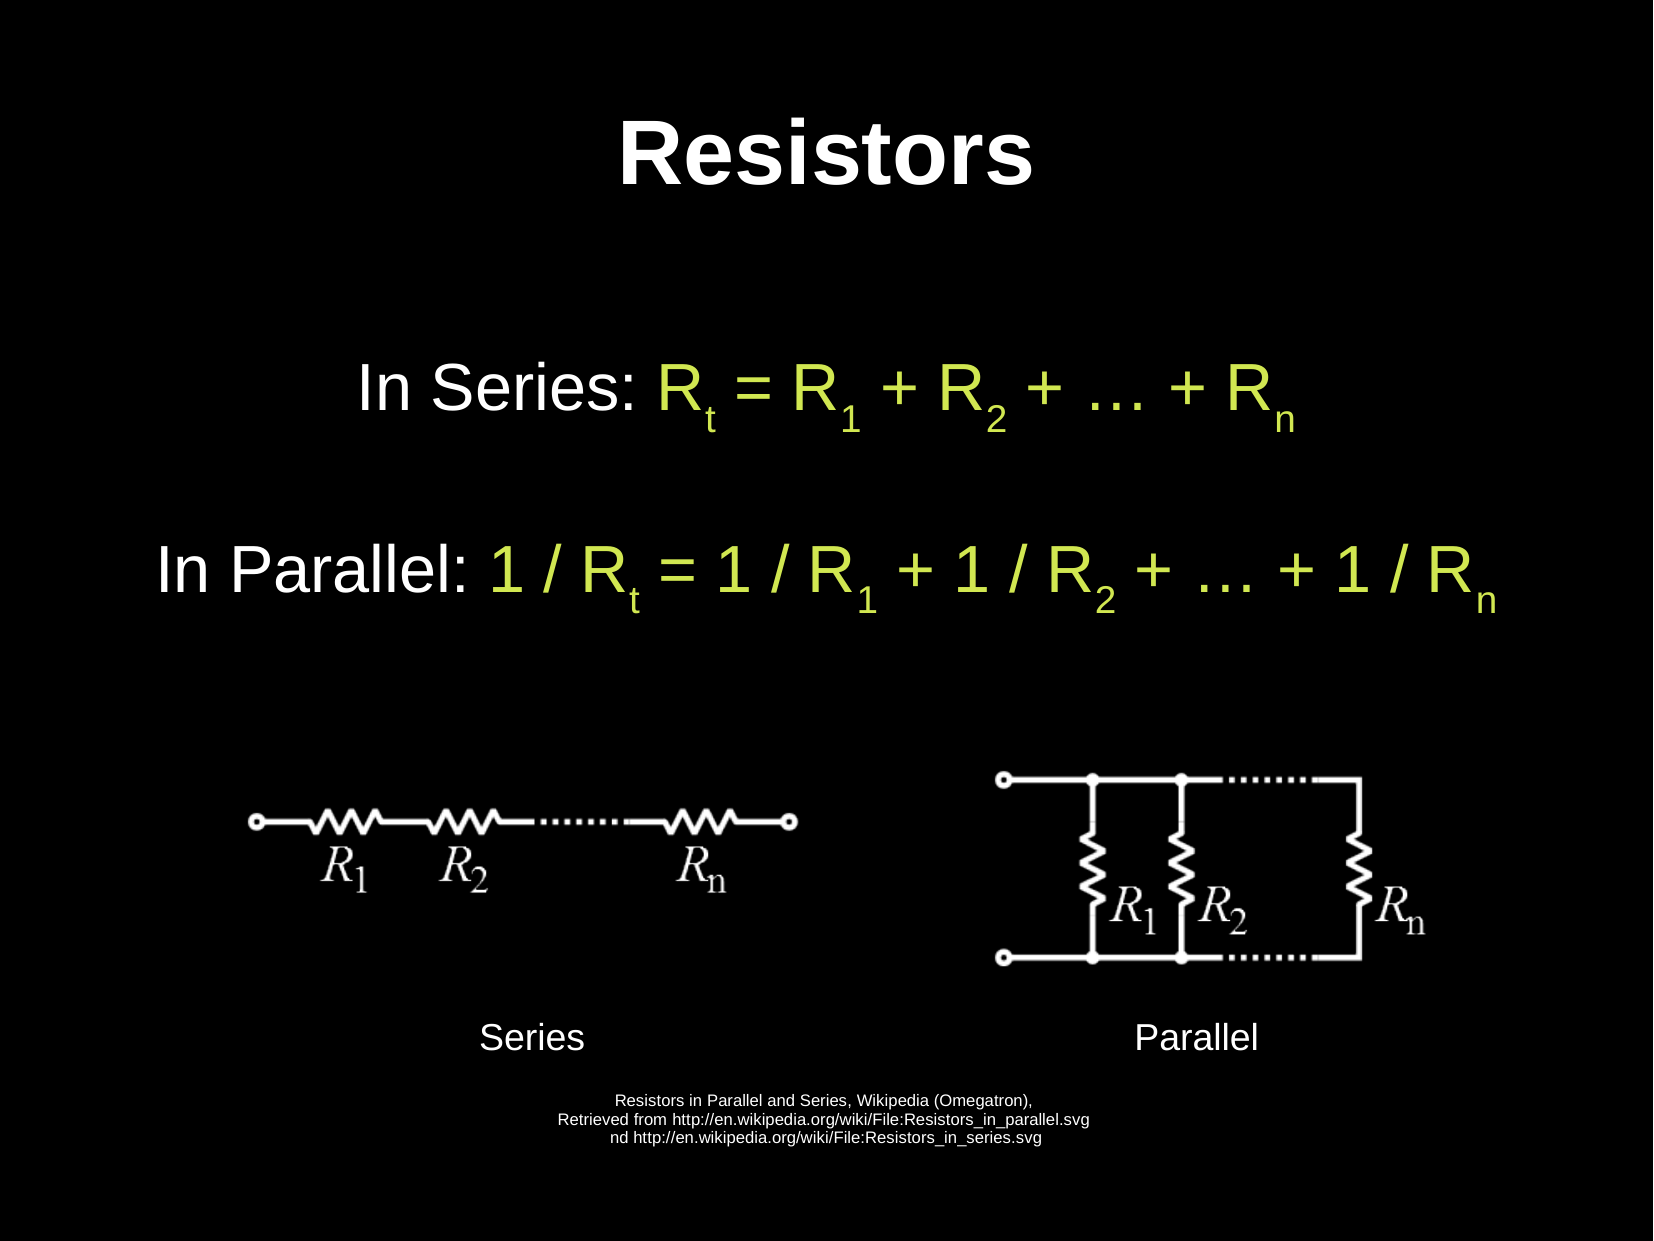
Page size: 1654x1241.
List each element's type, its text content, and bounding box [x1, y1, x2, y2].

title Resistors [82, 49, 1571, 257]
text_box Series [464, 1009, 601, 1067]
text_box Parallel [1119, 1008, 1274, 1066]
picture [198, 763, 849, 940]
picture [945, 721, 1448, 1017]
text_box Resistors in Parallel and Series, Wikipedia (Omegatron), Retrieved from http://en.wikipedia.org/wiki/File:Resistors_in_parallel.svg nd http://en.wikipedia.org/wiki/File:Resistors_in_series.svg [543, 1083, 1110, 1155]
subtitle In Series: Rt = R1 + R2 + … + Rn In Parallel: 1 / Rt = 1 / R1 + 1 / R2 + … + 1 / Rn [82, 266, 1571, 707]
